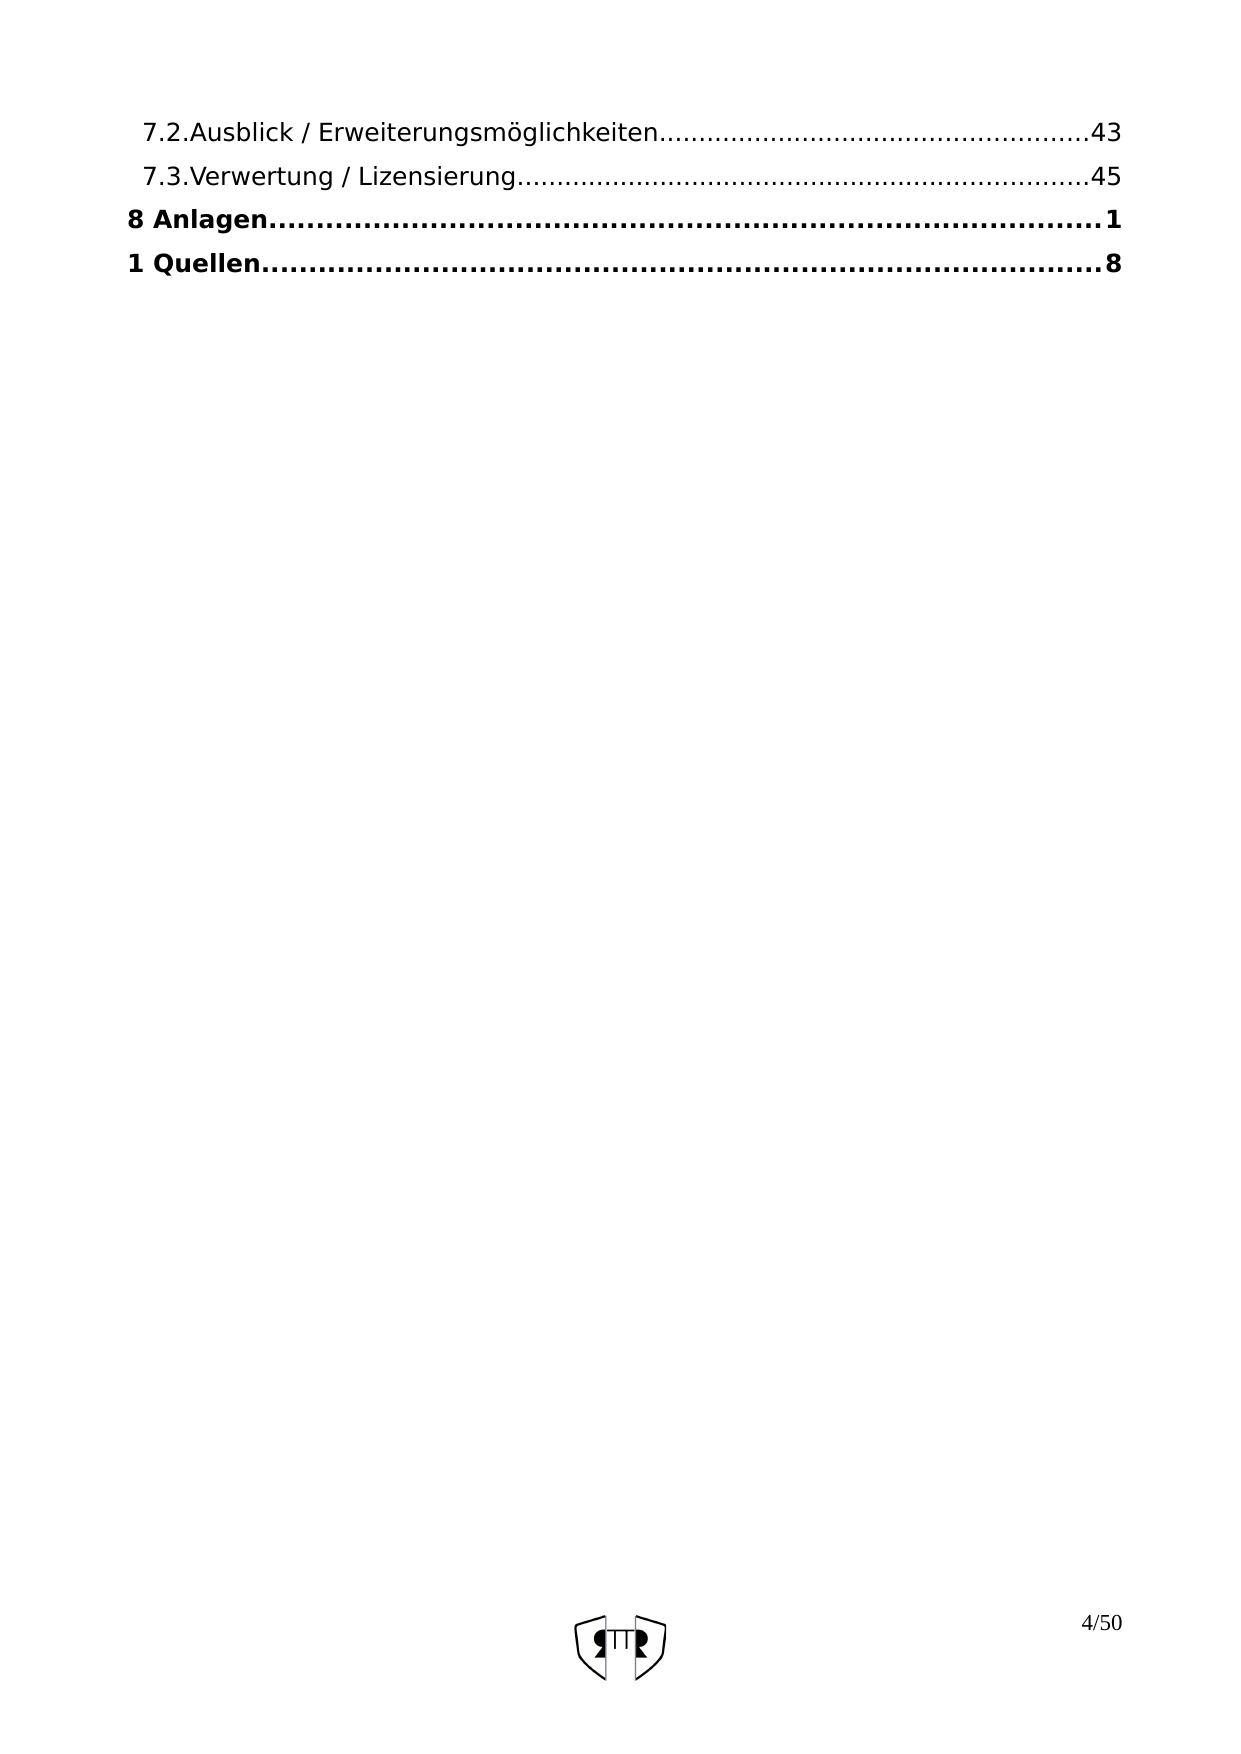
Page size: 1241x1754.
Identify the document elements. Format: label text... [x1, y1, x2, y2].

text 1 Quellen 8 [118, 249, 1122, 278]
text 8 Anlagen 1 [118, 206, 1122, 235]
text 7.2.Ausblick / Erweiterungsmöglichkeiten 43 [142, 118, 1122, 147]
picture [574, 1615, 667, 1681]
text 7.3.Verwertung / Lizensierung 45 [142, 162, 1122, 191]
